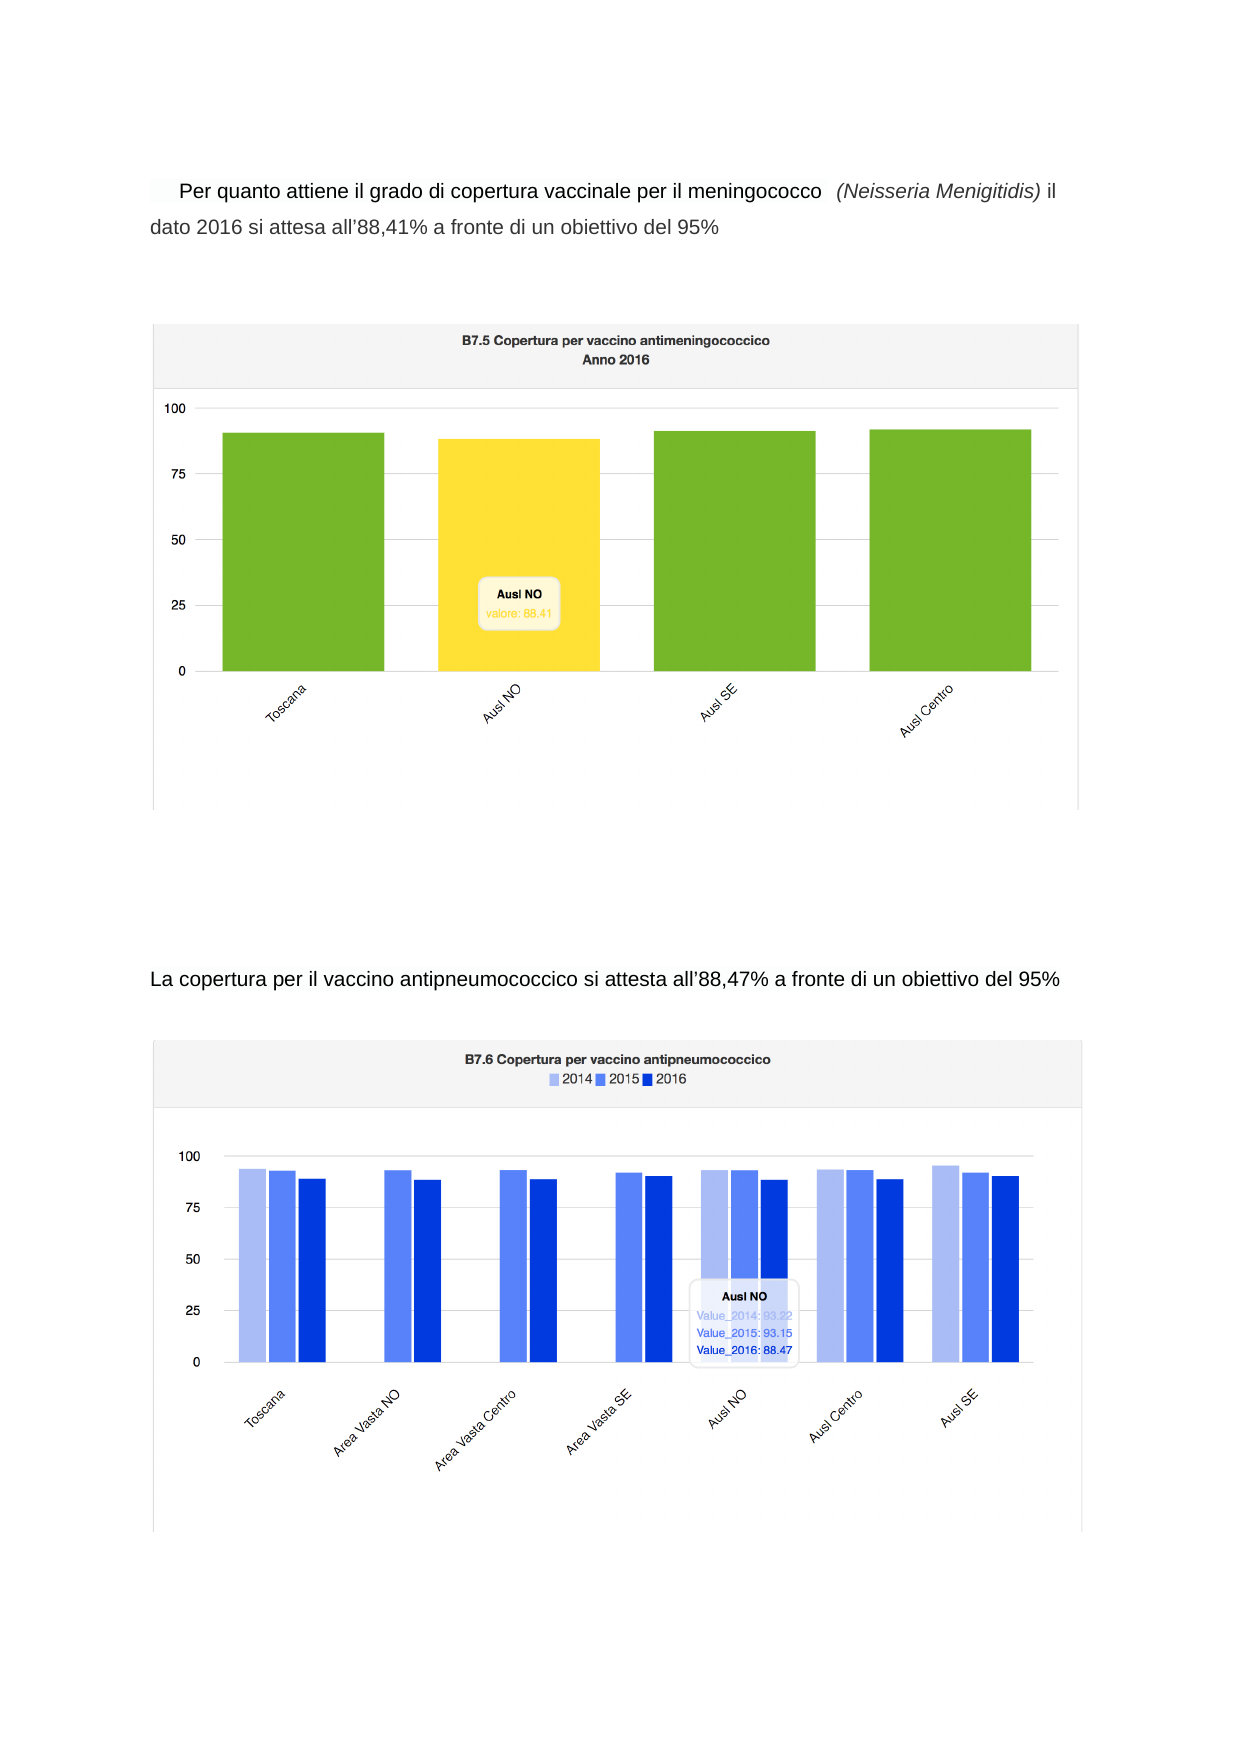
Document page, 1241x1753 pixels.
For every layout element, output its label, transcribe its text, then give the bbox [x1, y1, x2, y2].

picture [151, 324, 1084, 810]
text Per quanto attiene il grado di copertura vaccinale per il meningococco (Neisseria Menigitidis) il dato 2016 si attesa all’88,41% a fronte di un obiettivo del 95% [150, 179, 1090, 239]
picture [151, 1040, 1083, 1532]
text La copertura per il vaccino antipneumococcico si attesta all’88,47% a fronte di un obiettivo del 95% [150, 967, 1090, 991]
